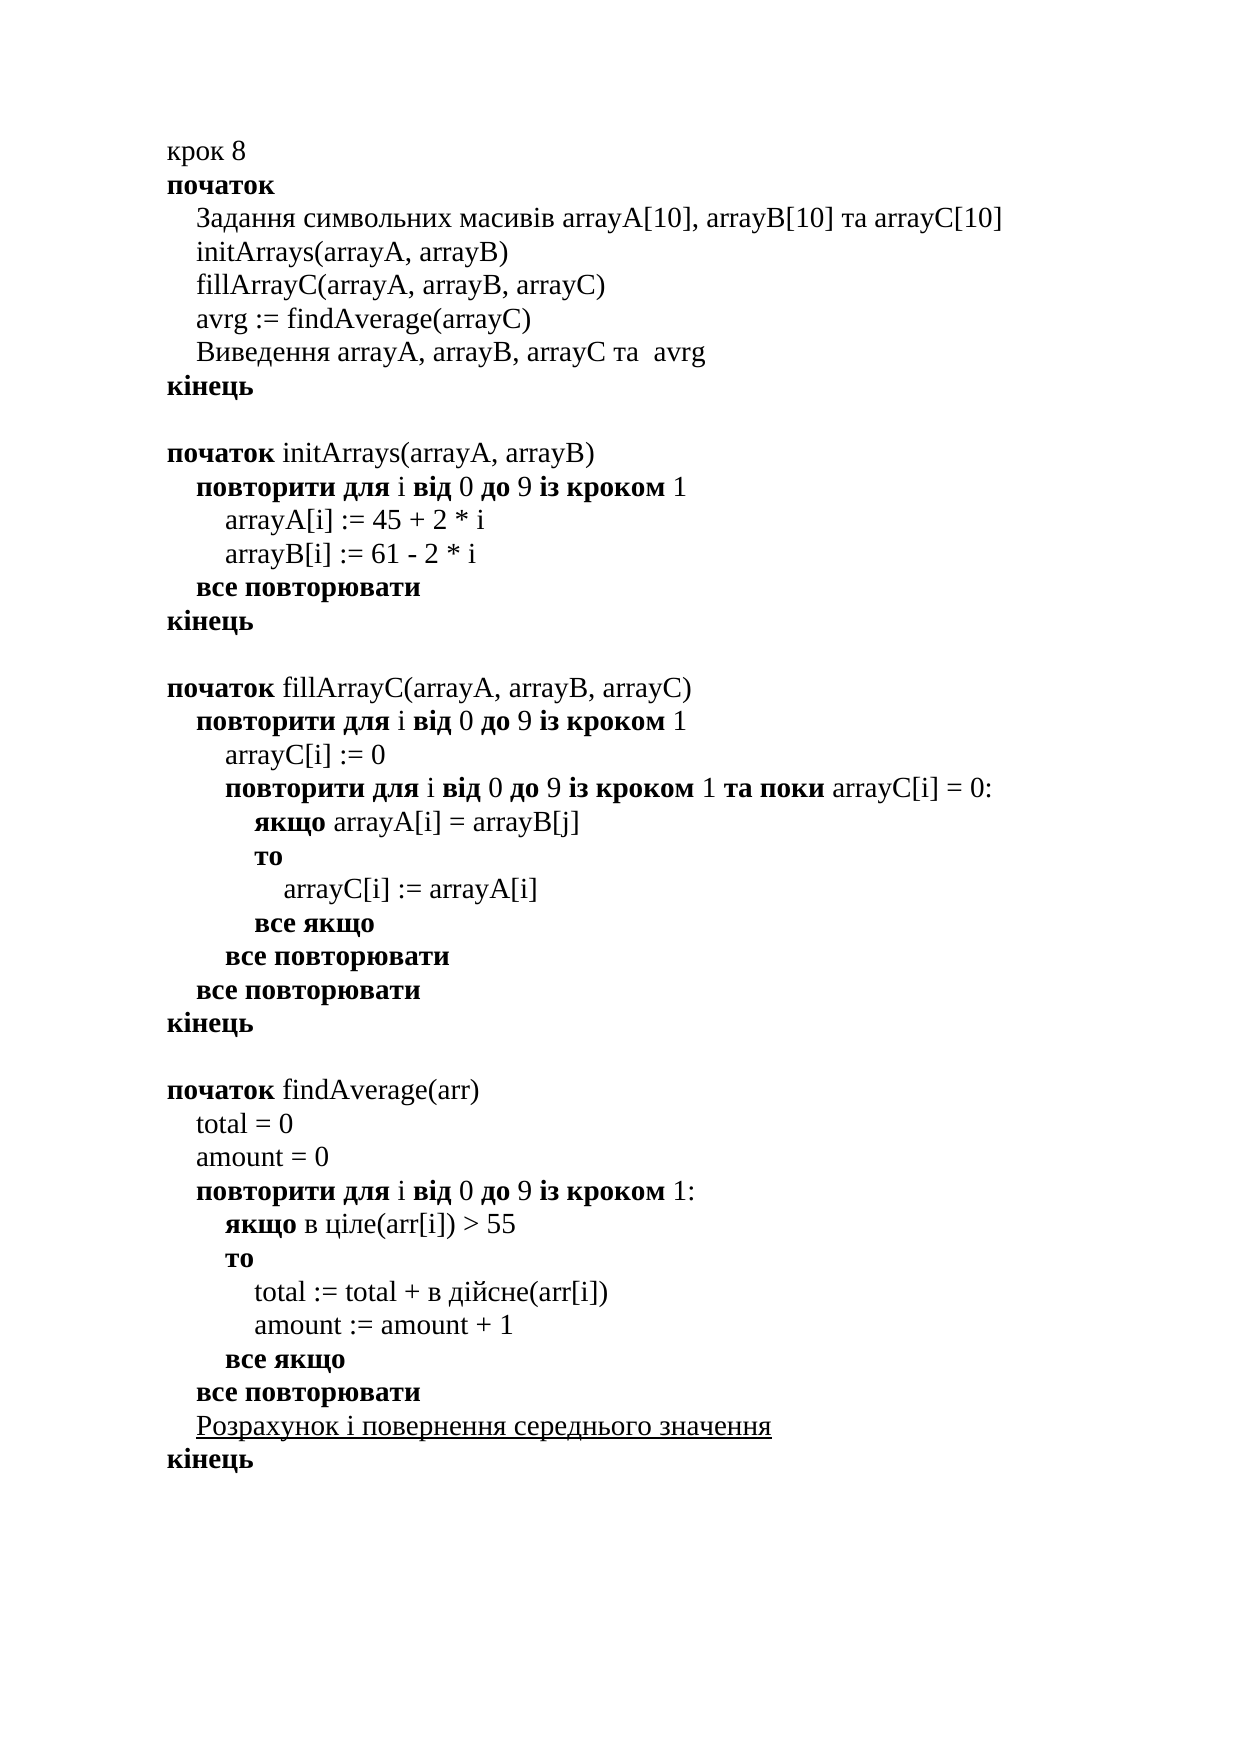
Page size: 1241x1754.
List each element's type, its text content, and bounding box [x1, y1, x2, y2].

text повторити для i від 0 до 9 із кроком 1: [167, 1173, 1163, 1207]
text amount := amount + 1 [167, 1307, 1163, 1341]
text то [167, 838, 1163, 871]
text повторити для i від 0 до 9 із кроком 1 [167, 469, 1163, 502]
text все якщо [167, 905, 1163, 938]
text кінець [167, 1005, 1163, 1039]
text total = 0 [167, 1106, 1163, 1139]
text початок findAverage(arr) [167, 1072, 1163, 1106]
text все якщо [167, 1341, 1163, 1374]
text arrayC[i] := 0 [167, 737, 1163, 771]
text amount = 0 [167, 1139, 1163, 1173]
text все повторювати [167, 569, 1163, 603]
text arrayB[i] := 61 - 2 * i [167, 536, 1163, 569]
text Виведення arrayA, arrayB, arrayC та avrg [167, 334, 1163, 368]
text повторити для i від 0 до 9 із кроком 1 та поки arrayC[i] = 0: [167, 771, 1163, 804]
text все повторювати [167, 972, 1163, 1005]
text все повторювати [167, 938, 1163, 972]
text якщо arrayA[i] = arrayB[j] [167, 804, 1163, 838]
text кінець [167, 603, 1163, 636]
text initArrays(arrayA, arrayB) [167, 234, 1163, 267]
text початок [167, 167, 1163, 200]
text Задання символьних масивів arrayA[10], arrayB[10] та arrayC[10] [167, 200, 1163, 234]
text Розрахунок і повернення середнього значення [167, 1408, 1163, 1441]
text початок initArrays(arrayA, arrayB) [167, 435, 1163, 469]
text total := total + в дійсне(arr[i]) [167, 1274, 1163, 1307]
text початок fillArrayC(arrayA, arrayB, arrayC) [167, 670, 1163, 703]
text крок 8 [167, 133, 1163, 167]
text кінець [167, 1441, 1163, 1475]
text повторити для i від 0 до 9 із кроком 1 [167, 703, 1163, 737]
text arrayC[i] := arrayA[i] [167, 871, 1163, 905]
text arrayA[i] := 45 + 2 * i [167, 502, 1163, 536]
text то [167, 1240, 1163, 1274]
text fillArrayC(arrayA, arrayB, arrayC) [167, 267, 1163, 301]
text avrg := findAverage(arrayC) [167, 301, 1163, 334]
text кінець [167, 368, 1163, 402]
text якщо в ціле(arr[i]) > 55 [167, 1207, 1163, 1240]
text все повторювати [167, 1374, 1163, 1408]
